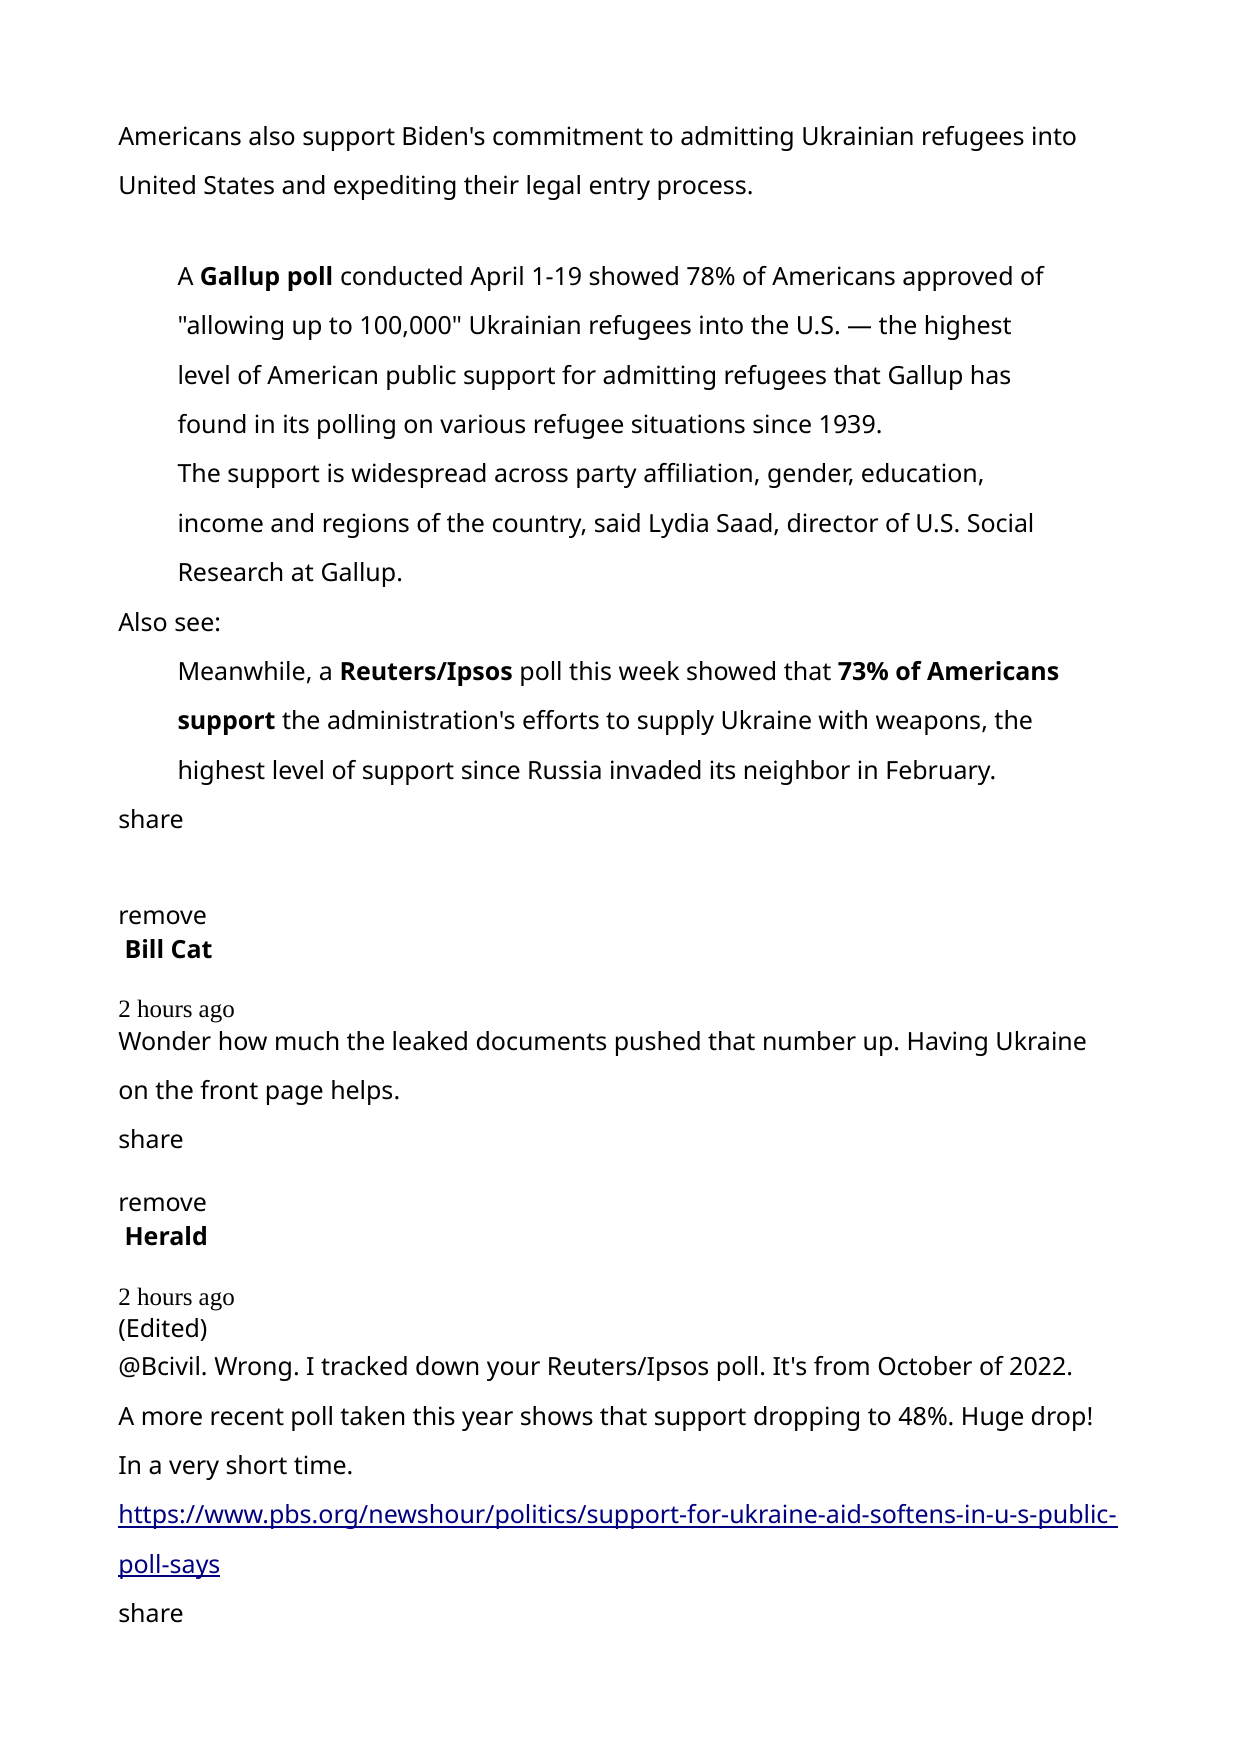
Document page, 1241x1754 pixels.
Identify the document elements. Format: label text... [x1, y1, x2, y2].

text Wonder how much the leaked documents pushed that number up. Having Ukraine on the front page helps. [118, 1023, 1122, 1107]
text Americans also support Biden's commitment to admitting Ukrainian refugees into United States and expediting their legal entry process. [118, 118, 1122, 202]
text share [118, 1596, 1122, 1630]
text Also see: [118, 604, 1122, 638]
text remove [118, 1185, 1122, 1219]
text 2 hours ago [118, 994, 1122, 1023]
text Meanwhile, a Reuters/Ipsos poll this week showed that 73% of Americans support the administration's efforts to supply Ukraine with weapons, the highest level of support since Russia invaded its neighbor in February. [177, 653, 1063, 786]
text https://www.pbs.org/newshour/politics/support-for-ukraine-aid-softens-in-u-s-public-poll-says [118, 1497, 1122, 1580]
text The support is widespread across party affiliation, gender, education, income and regions of the country, said Lydia Saad, director of U.S. Social Research at Gallup. [177, 456, 1063, 589]
text @Bcivil. Wrong. I tracked down your Reuters/Ipsos poll. It's from October of 2022. [118, 1349, 1122, 1383]
text 2 hours ago [118, 1282, 1122, 1310]
text share [118, 802, 1122, 836]
text (Edited) [118, 1310, 1122, 1344]
text Bill Cat [124, 932, 1122, 966]
text A Gallup poll conducted April 1-19 showed 78% of Americans approved of "allowing up to 100,000" Ukrainian refugees into the U.S. — the highest level of American public support for admitting refugees that Gallup has found in its polling on various refugee situations since 1939. [177, 258, 1063, 441]
text remove [118, 897, 1122, 932]
text Herald [124, 1219, 1122, 1253]
text A more recent poll taken this year shows that support dropping to 48%. Huge drop! In a very short time. [118, 1398, 1122, 1482]
text share [118, 1122, 1122, 1156]
